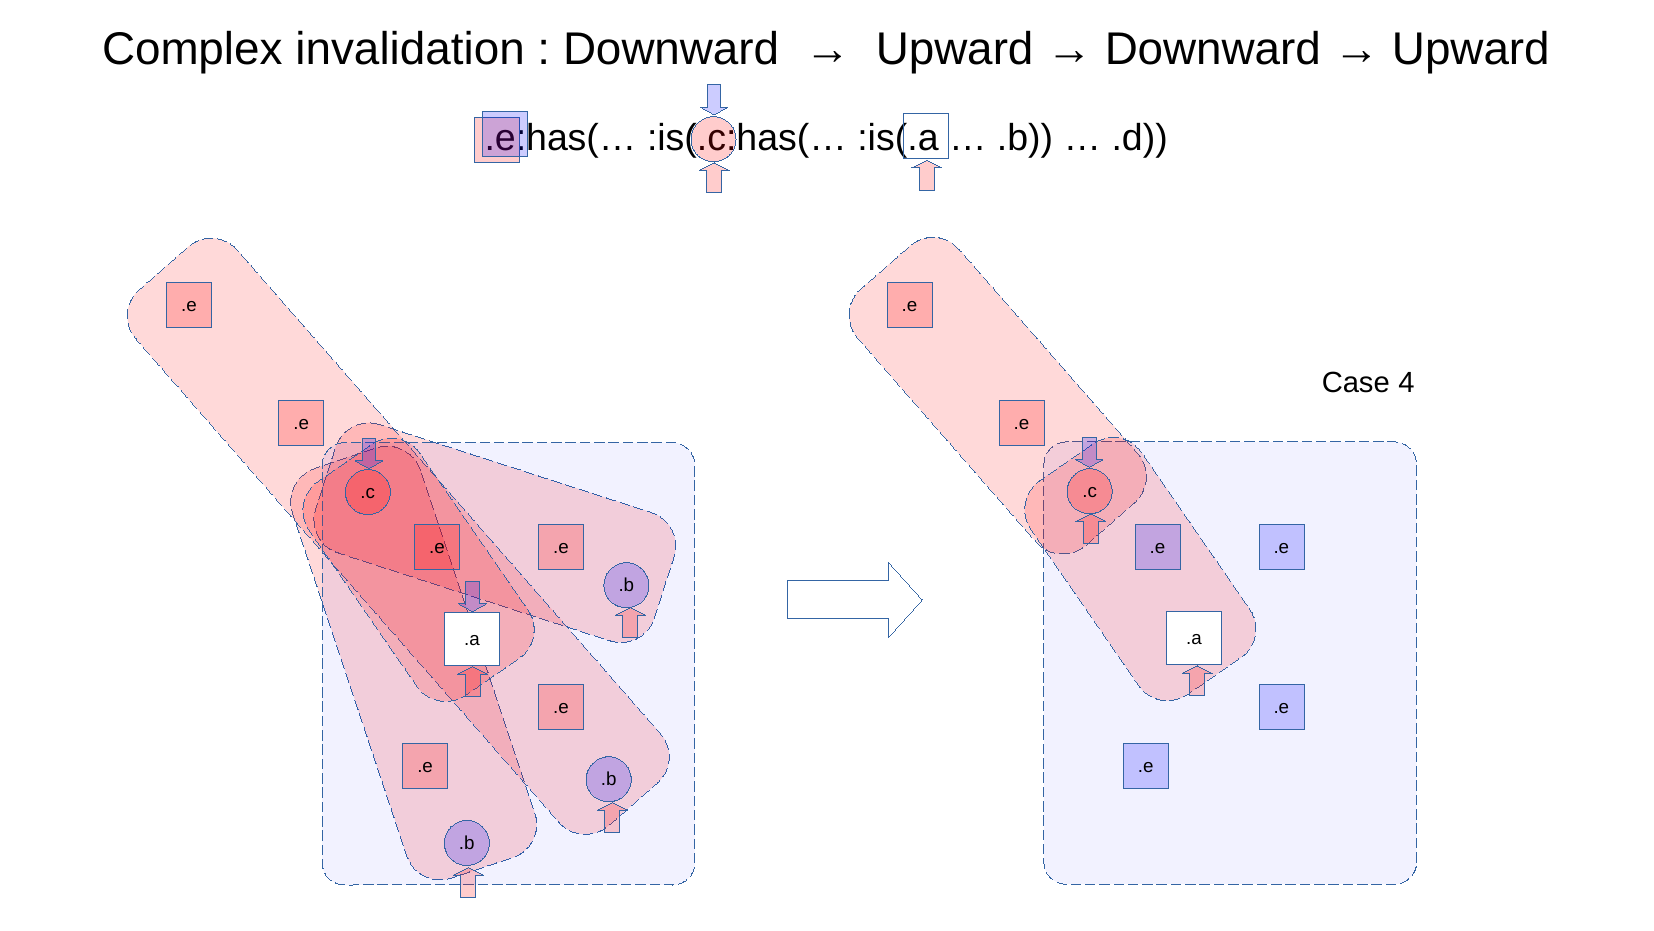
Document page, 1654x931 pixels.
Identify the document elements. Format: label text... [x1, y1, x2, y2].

text_box Case 4 [1285, 359, 1451, 413]
text_box .e [538, 524, 584, 570]
text_box .e [1259, 684, 1305, 730]
text_box .e [1135, 524, 1181, 570]
text_box .e [999, 400, 1045, 446]
text_box .a [1166, 611, 1222, 665]
text_box .e [1123, 743, 1169, 789]
text_box .a [444, 612, 500, 666]
text_box [474, 111, 528, 163]
text_box .e [278, 400, 324, 446]
text_box .c [1067, 468, 1113, 514]
text_box .e [402, 743, 448, 789]
text_box [127, 238, 695, 898]
text_box [700, 84, 728, 115]
text_box .b [586, 756, 632, 802]
text_box .c [345, 469, 391, 515]
text_box .e [414, 524, 460, 570]
text_box .e [538, 684, 584, 730]
text_box .e [166, 282, 212, 328]
text_box .b [444, 820, 490, 866]
text_box [691, 116, 737, 193]
text_box [911, 160, 942, 191]
text_box .b [603, 562, 649, 608]
text_box .e [1259, 524, 1305, 570]
text_box [903, 113, 949, 159]
text_box [849, 237, 1417, 885]
text_box Complex invalidation : Downward → Upward → Downward → Upward .e:has(… :is(.c:has(… :is(.a … .b)) … .d)) [0, 15, 1654, 199]
text_box .e [887, 282, 933, 328]
text_box [787, 562, 923, 638]
